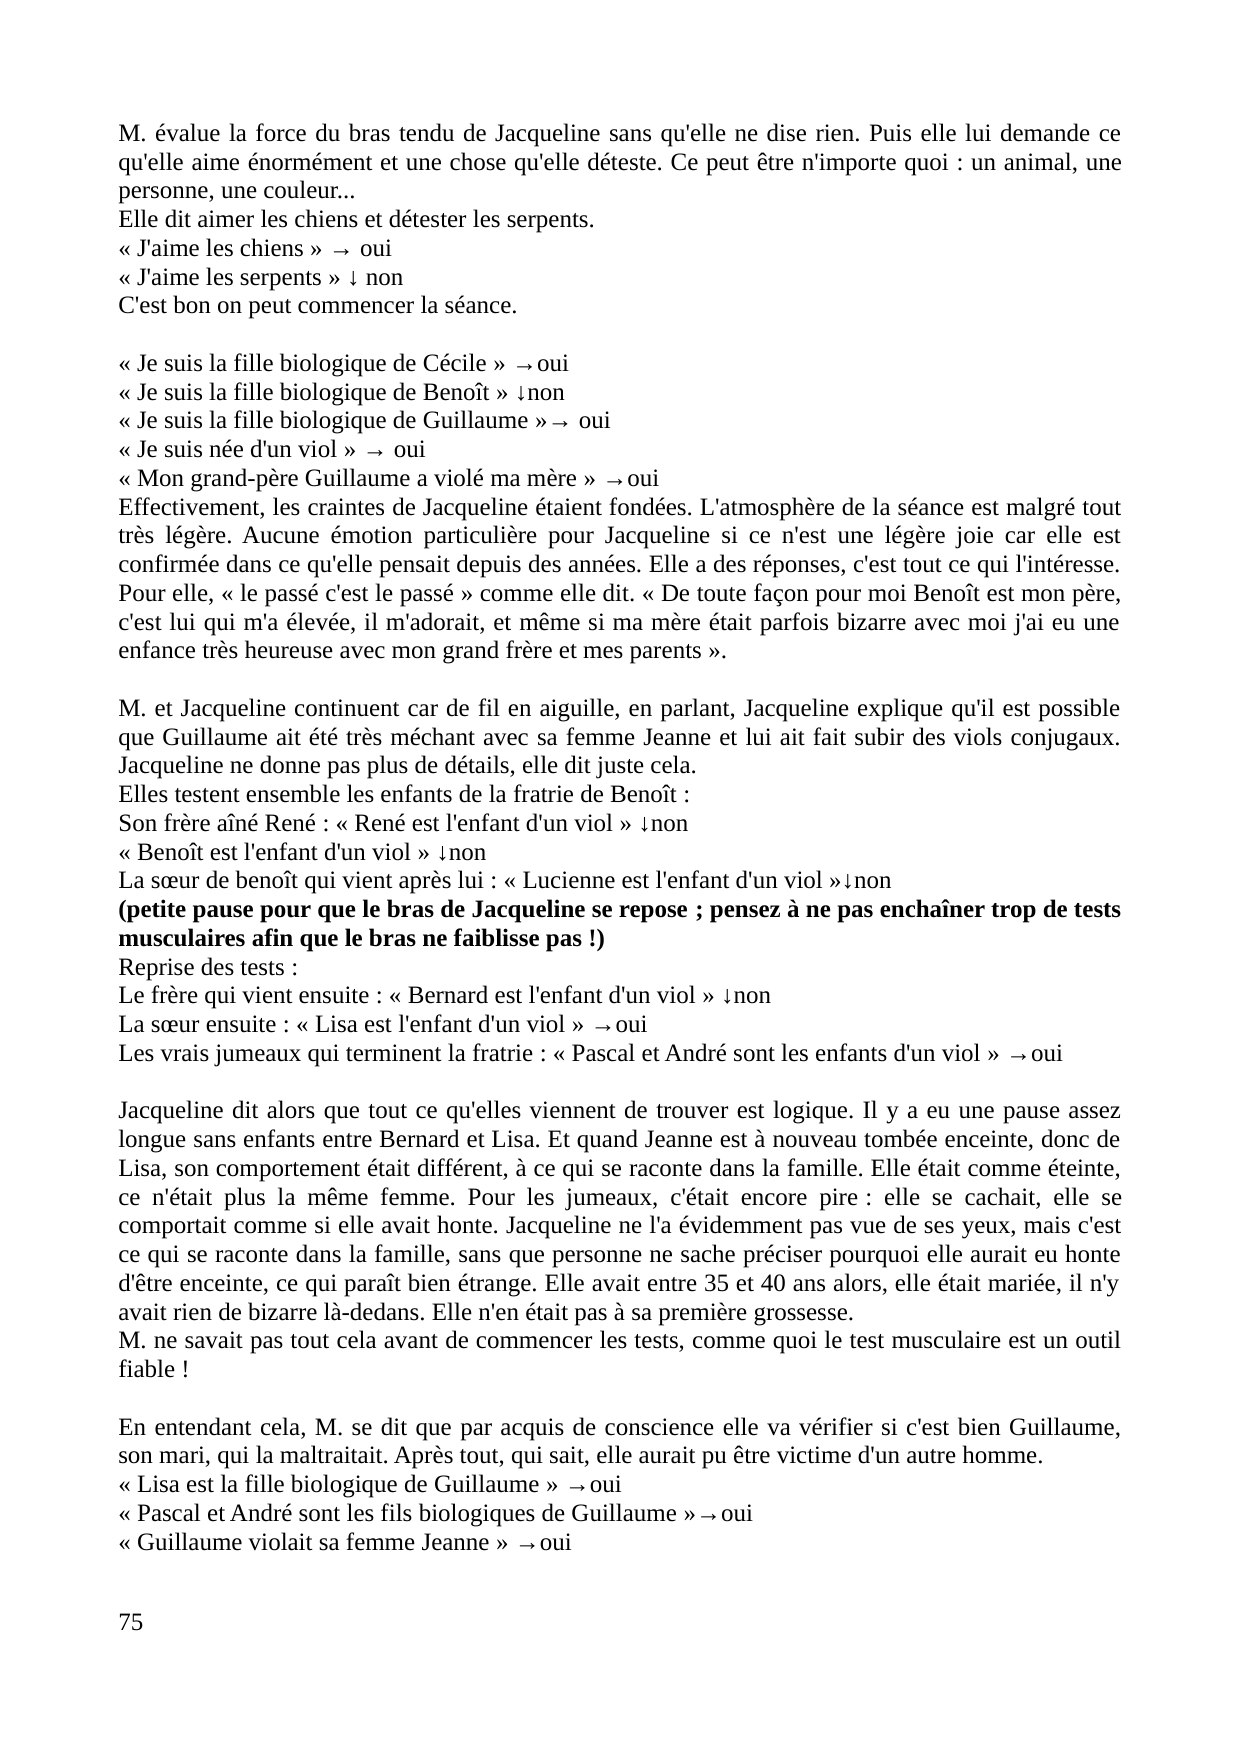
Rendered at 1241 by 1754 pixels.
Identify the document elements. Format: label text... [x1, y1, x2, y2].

text M. et Jacqueline continuent car de fil en aiguille, en parlant, Jacqueline explique qu'il est possible que Guillaume ait été très méchant avec sa femme Jeanne et lui ait fait subir des viols conjugaux. Jacqueline ne donne pas plus de détails, elle dit juste cela. [118, 693, 1122, 779]
text « Je suis la fille biologique de Benoît » ↓non [118, 377, 1122, 406]
text M. évalue la force du bras tendu de Jacqueline sans qu'elle ne dise rien. Puis elle lui demande ce qu'elle aime énormément et une chose qu'elle déteste. Ce peut être n'importe quoi : un animal, une personne, une couleur... [118, 118, 1122, 204]
text « Pascal et André sont les fils biologiques de Guillaume »→oui [118, 1498, 1122, 1527]
text « Mon grand-père Guillaume a violé ma mère » →oui [118, 463, 1122, 492]
text Les vrais jumeaux qui terminent la fratrie : « Pascal et André sont les enfants d'un viol » →oui [118, 1038, 1122, 1067]
text Le frère qui vient ensuite : « Bernard est l'enfant d'un viol » ↓non [118, 981, 1122, 1009]
text « Benoît est l'enfant d'un viol » ↓non [118, 837, 1122, 866]
text « Lisa est la fille biologique de Guillaume » →oui [118, 1469, 1122, 1498]
text « J'aime les chiens » → oui [118, 233, 1122, 262]
text « Guillaume violait sa femme Jeanne » →oui [118, 1527, 1122, 1556]
text La sœur ensuite : « Lisa est l'enfant d'un viol » →oui [118, 1009, 1122, 1038]
text Elle dit aimer les chiens et détester les serpents. [118, 204, 1122, 233]
text « Je suis née d'un viol » → oui [118, 434, 1122, 463]
text La sœur de benoît qui vient après lui : « Lucienne est l'enfant d'un viol »↓non [118, 866, 1122, 894]
text Son frère aîné René : « René est l'enfant d'un viol » ↓non [118, 808, 1122, 837]
text « J'aime les serpents » ↓ non [118, 262, 1122, 291]
text En entendant cela, M. se dit que par acquis de conscience elle va vérifier si c'est bien Guillaume, son mari, qui la maltraitait. Après tout, qui sait, elle aurait pu être victime d'un autre homme. [118, 1412, 1122, 1469]
text Reprise des tests : [118, 952, 1122, 981]
text M. ne savait pas tout cela avant de commencer les tests, comme quoi le test musculaire est un outil fiable ! [118, 1326, 1122, 1383]
text Elles testent ensemble les enfants de la fratrie de Benoît : [118, 779, 1122, 808]
text Effectivement, les craintes de Jacqueline étaient fondées. L'atmosphère de la séance est malgré tout très légère. Aucune émotion particulière pour Jacqueline si ce n'est une légère joie car elle est confirmée dans ce qu'elle pensait depuis des années. Elle a des réponses, c'est tout ce qui l'intéresse. Pour elle, « le passé c'est le passé » comme elle dit. « De toute façon pour moi Benoît est mon père, c'est lui qui m'a élevée, il m'adorait, et même si ma mère était parfois bizarre avec moi j'ai eu une enfance très heureuse avec mon grand frère et mes parents ». [118, 492, 1122, 664]
text « Je suis la fille biologique de Guillaume »→ oui [118, 406, 1122, 434]
text « Je suis la fille biologique de Cécile » →oui [118, 348, 1122, 377]
text Jacqueline dit alors que tout ce qu'elles viennent de trouver est logique. Il y a eu une pause assez longue sans enfants entre Bernard et Lisa. Et quand Jeanne est à nouveau tombée enceinte, donc de Lisa, son comportement était différent, à ce qui se raconte dans la famille. Elle était comme éteinte, ce n'était plus la même femme. Pour les jumeaux, c'était encore pire : elle se cachait, elle se comportait comme si elle avait honte. Jacqueline ne l'a évidemment pas vue de ses yeux, mais c'est ce qui se raconte dans la famille, sans que personne ne sache préciser pourquoi elle aurait eu honte d'être enceinte, ce qui paraît bien étrange. Elle avait entre 35 et 40 ans alors, elle était mariée, il n'y avait rien de bizarre là-dedans. Elle n'en était pas à sa première grossesse. [118, 1096, 1122, 1326]
text C'est bon on peut commencer la séance. [118, 291, 1122, 319]
text (petite pause pour que le bras de Jacqueline se repose ; pensez à ne pas enchaîner trop de tests musculaires afin que le bras ne faiblisse pas !) [118, 894, 1122, 952]
